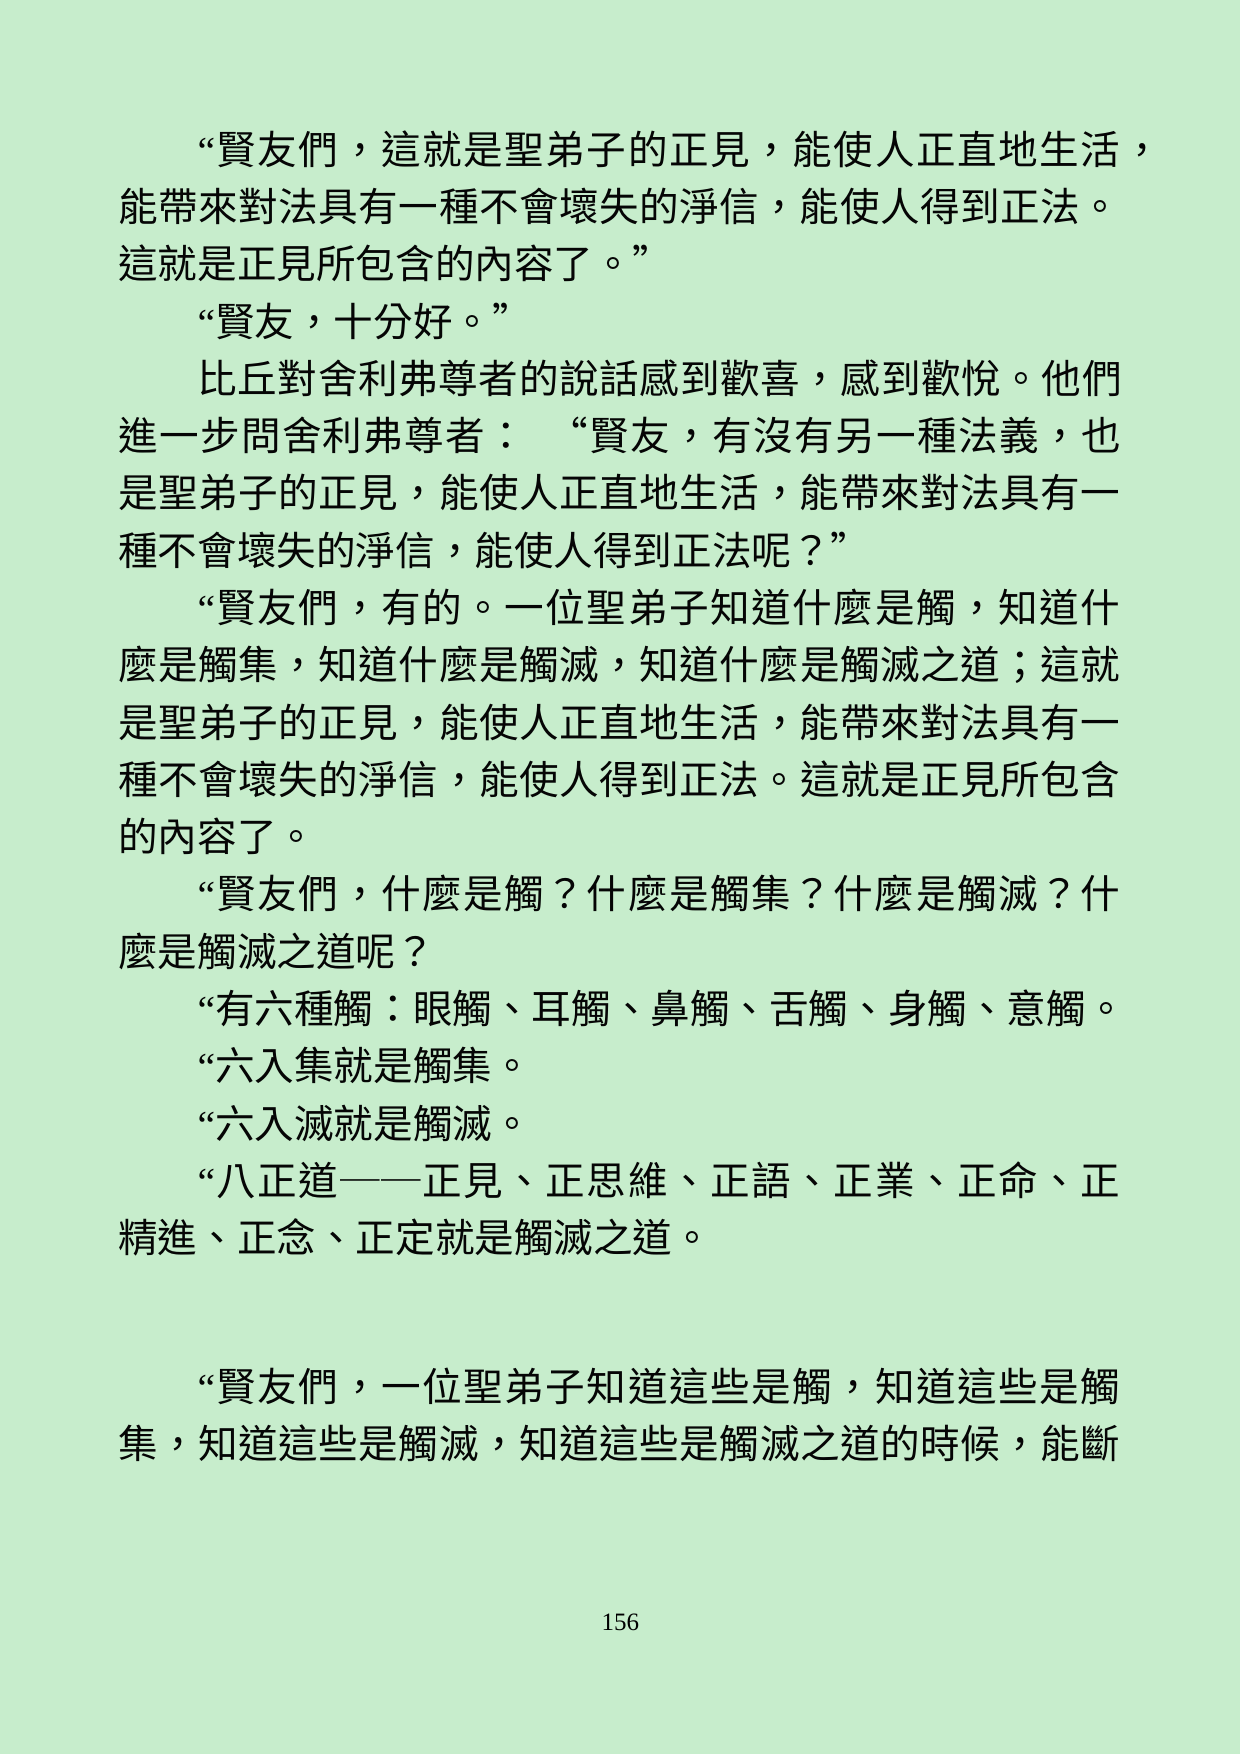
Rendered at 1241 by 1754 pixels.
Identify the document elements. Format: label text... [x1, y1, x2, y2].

text “賢友，十分好。” [118, 290, 1122, 347]
text “賢友們，有的。一位聖弟子知道什麼是觸，知道什麼是觸集，知道什麼是觸滅，知道什麼是觸滅之道；這就是聖弟子的正見，能使人正直地生活，能帶來對法具有一種不會壞失的淨信，能使人得到正法。這就是正見所包含的內容了。 [118, 576, 1122, 863]
text “賢友們，這就是聖弟子的正見，能使人正直地生活，能帶來對法具有一種不會壞失的淨信，能使人得到正法。這就是正見所包含的內容了。” [118, 118, 1122, 290]
text “有六種觸：眼觸、耳觸、鼻觸、舌觸、身觸、意觸。 [118, 977, 1122, 1035]
text 比丘對舍利弗尊者的說話感到歡喜，感到歡悅。他們進一步問舍利弗尊者： “賢友，有沒有另一種法義，也是聖弟子的正見，能使人正直地生活，能帶來對法具有一種不會壞失的淨信，能使人得到正法呢？” [118, 347, 1122, 576]
text “六入滅就是觸滅。 [118, 1092, 1122, 1149]
text “六入集就是觸集。 [118, 1035, 1122, 1092]
text “賢友們，什麼是觸？什麼是觸集？什麼是觸滅？什麼是觸滅之道呢？ [118, 863, 1122, 977]
text “賢友們，一位聖弟子知道這些是觸，知道這些是觸集，知道這些是觸滅，知道這些是觸滅之道的時候，能斷 [118, 1355, 1122, 1469]
text “八正道──正見、正思維、正語、正業、正命、正精進、正念、正定就是觸滅之道。 [118, 1149, 1122, 1264]
